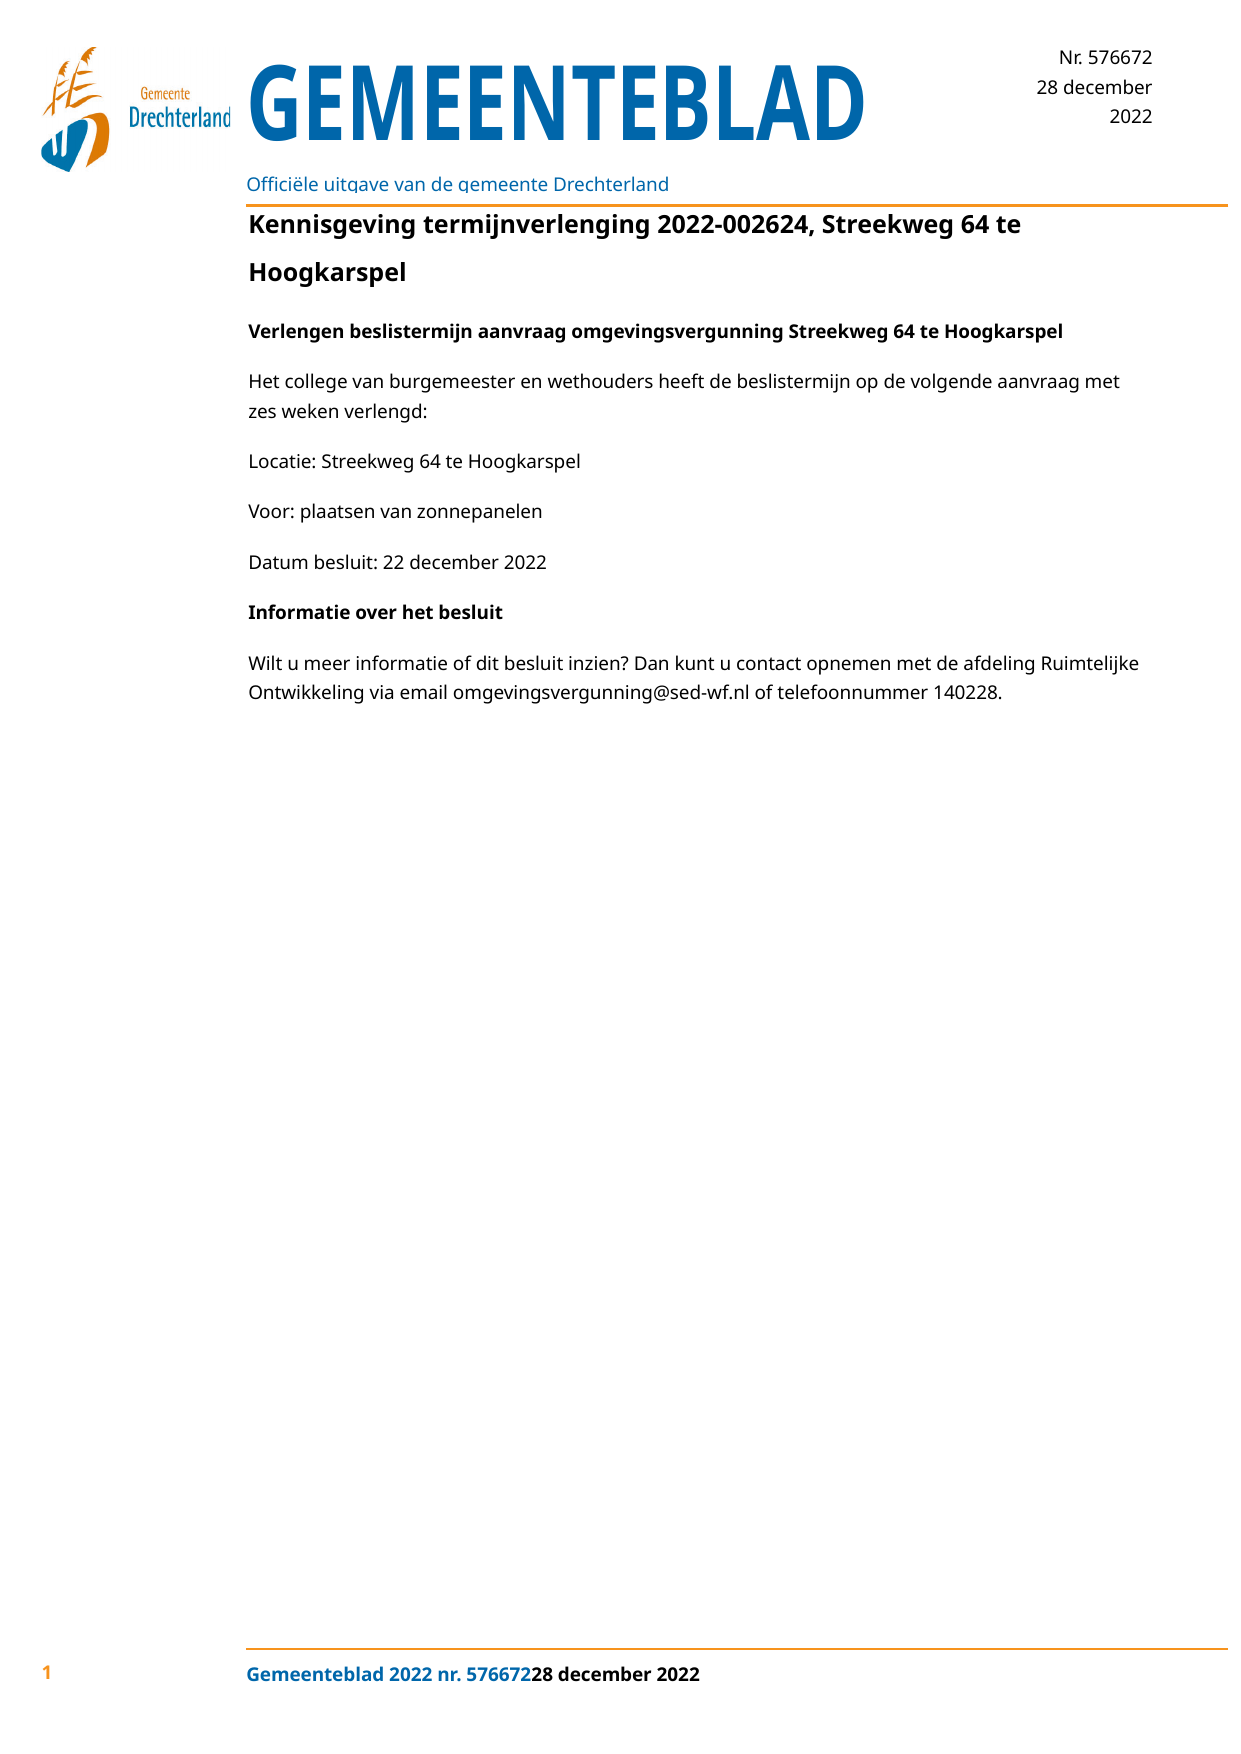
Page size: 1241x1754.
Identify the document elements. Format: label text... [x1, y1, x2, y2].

text Het college van burgemeester en wethouders heeft de beslistermijn op de volgende aanvraag met zes weken verlengd: [248, 368, 1152, 424]
text Kennisgeving termijnverlenging 2022-002624, Streekweg 64 te Hoogkarspel [248, 207, 1152, 288]
picture [41, 47, 231, 172]
text Verlengen beslistermijn aanvraag omgevingsvergunning Streekweg 64 te Hoogkarspel [248, 318, 1152, 344]
text Datum besluit: 22 december 2022 [248, 549, 1152, 575]
picture [41, 158, 64, 172]
text Voor: plaatsen van zonnepanelen [248, 499, 1152, 524]
text Wilt u meer informatie of dit besluit inzien? Dan kunt u contact opnemen met de afdeling Ruimtelijke Ontwikkeling via email omgevingsvergunning@sed-wf.nl of telefoonnummer 140228. [248, 650, 1152, 705]
picture [226, 115, 231, 124]
text Informatie over het besluit [248, 599, 1152, 625]
text Locatie: Streekweg 64 te Hoogkarspel [248, 448, 1152, 474]
